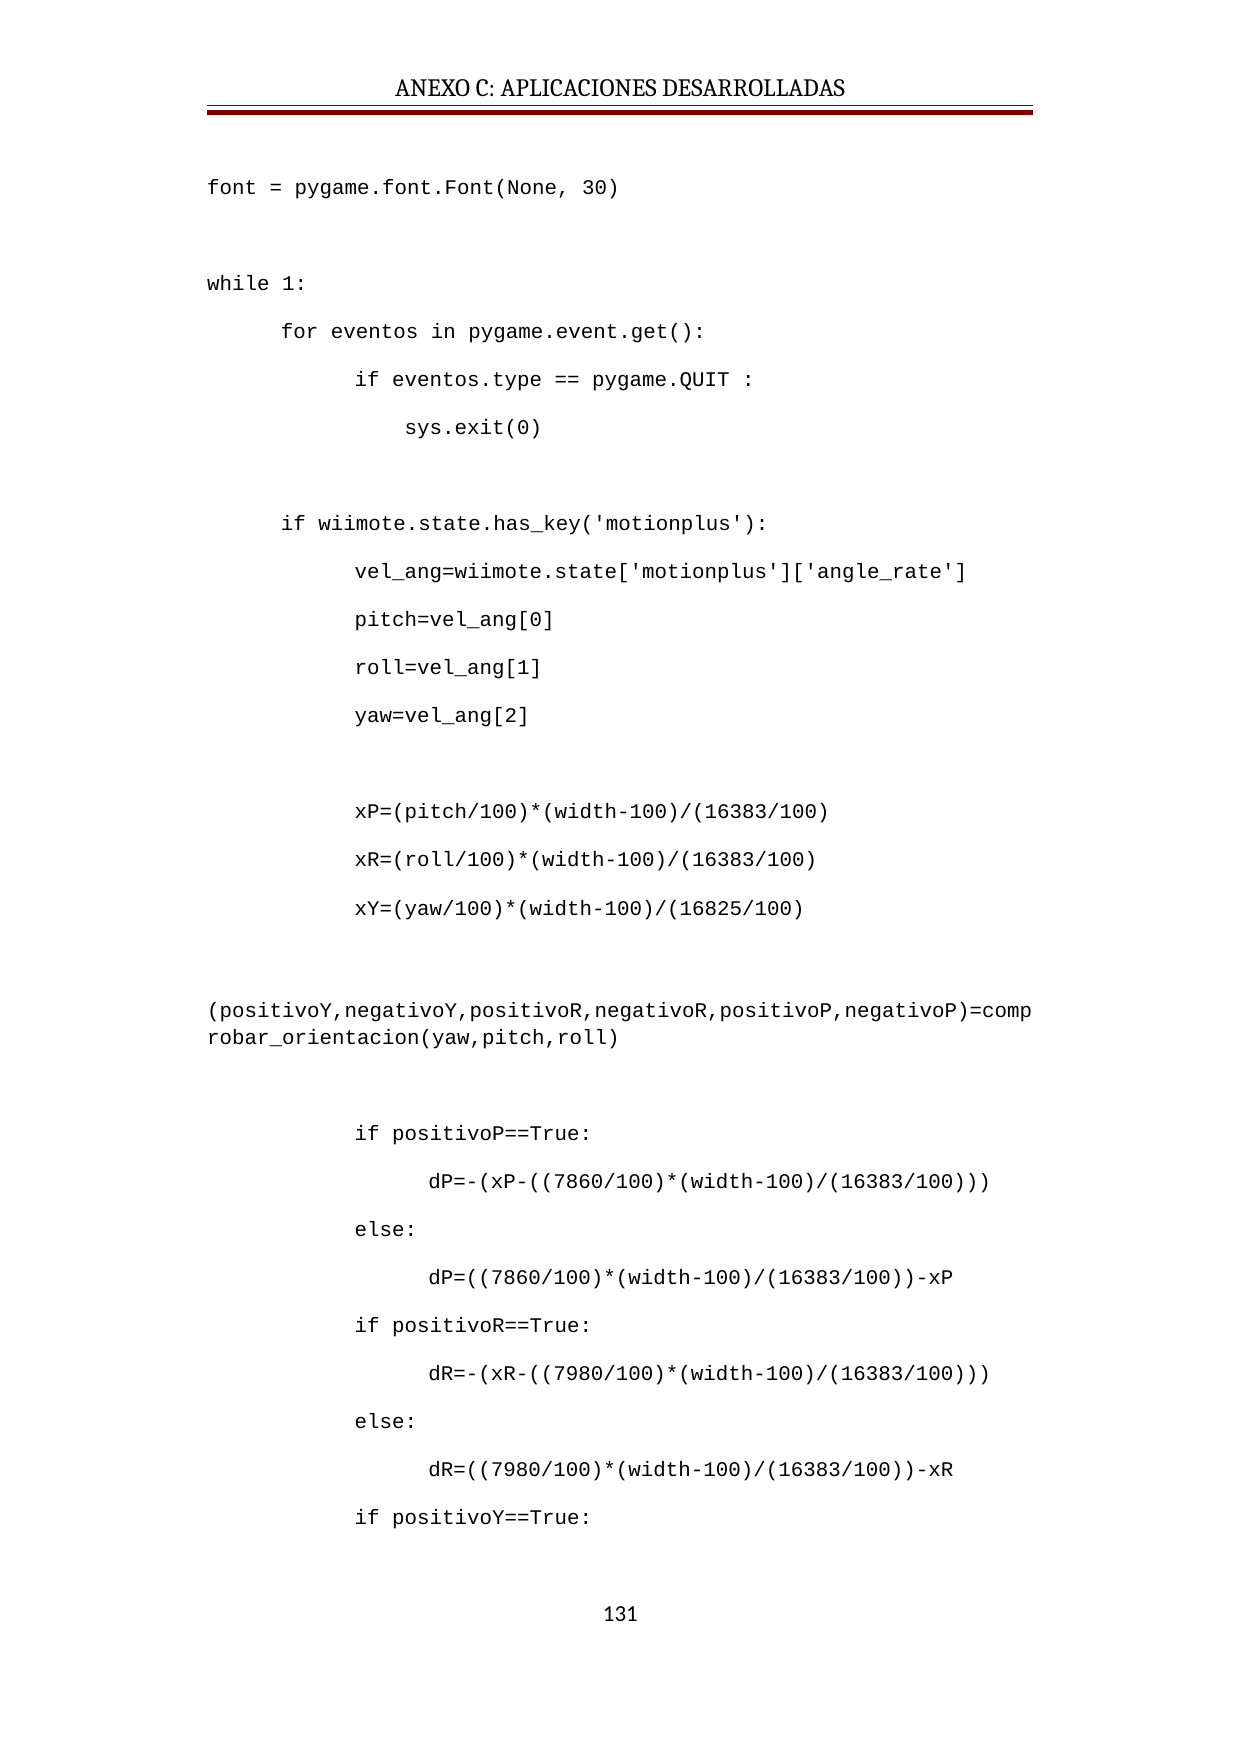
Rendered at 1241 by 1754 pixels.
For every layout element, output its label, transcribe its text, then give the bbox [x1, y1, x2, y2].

text sys.exit(0) [207, 417, 1033, 441]
text if positivoP==True: [207, 1123, 1033, 1147]
text while 1: [207, 273, 1033, 297]
text else: [207, 1411, 1033, 1435]
text for eventos in pygame.event.get(): [207, 321, 1033, 345]
text font = pygame.font.Font(None, 30) [207, 177, 1033, 201]
text pitch=vel_ang[0] [207, 609, 1033, 633]
text xY=(yaw/100)*(width-100)/(16825/100) [207, 897, 1033, 921]
text roll=vel_ang[1] [207, 657, 1033, 681]
text vel_ang=wiimote.state['motionplus']['angle_rate'] [207, 561, 1033, 585]
text if wiimote.state.has_key('motionplus'): [207, 513, 1033, 537]
text (positivoY,negativoY,positivoR,negativoR,positivoP,negativoP)=comprobar_orientacion(yaw,pitch,roll) [207, 946, 1033, 1051]
text xR=(roll/100)*(width-100)/(16383/100) [207, 849, 1033, 873]
text if positivoY==True: [207, 1507, 1033, 1531]
text yaw=vel_ang[2] [207, 705, 1033, 729]
text dP=-(xP-((7860/100)*(width-100)/(16383/100))) [207, 1171, 1033, 1195]
text xP=(pitch/100)*(width-100)/(16383/100) [207, 801, 1033, 825]
text dR=((7980/100)*(width-100)/(16383/100))-xR [207, 1459, 1033, 1483]
text else: [207, 1219, 1033, 1243]
text if positivoR==True: [207, 1315, 1033, 1339]
text dR=-(xR-((7980/100)*(width-100)/(16383/100))) [207, 1363, 1033, 1387]
text if eventos.type == pygame.QUIT : [207, 369, 1033, 393]
text dP=((7860/100)*(width-100)/(16383/100))-xP [207, 1267, 1033, 1291]
